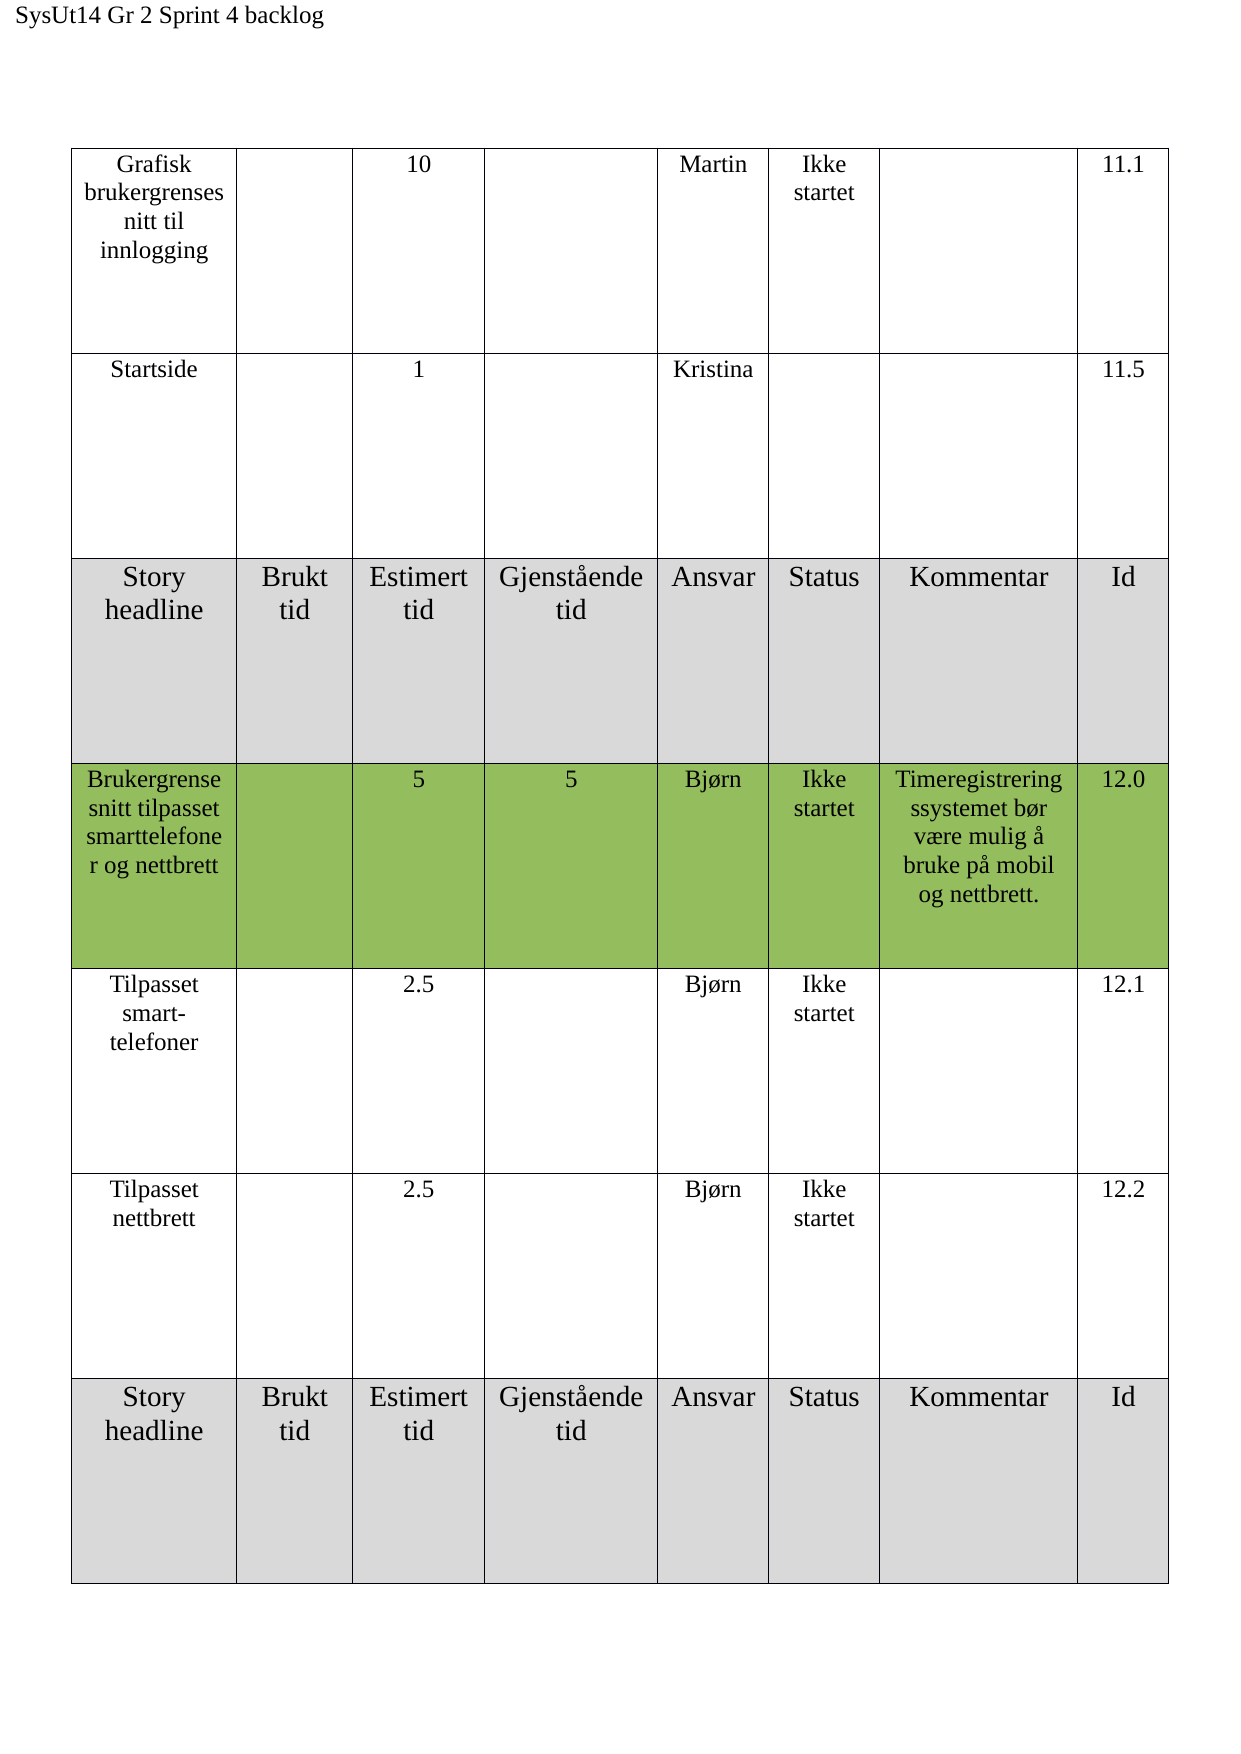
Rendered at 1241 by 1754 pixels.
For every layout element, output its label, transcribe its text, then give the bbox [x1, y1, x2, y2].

table_cell Gjenstående tid [485, 1379, 657, 1583]
table_cell [880, 969, 1077, 1173]
table_cell [769, 354, 879, 558]
table_cell Ikke startet [769, 969, 879, 1173]
table_cell [237, 354, 352, 558]
table_cell Story headline [72, 1379, 236, 1583]
table_cell Grafisk brukergrensesnitt til innlogging [72, 149, 236, 353]
table_cell [485, 969, 657, 1173]
table_cell 2.5 [353, 969, 484, 1173]
table_cell Status [769, 1379, 879, 1583]
table_cell Id [1078, 559, 1168, 763]
table_cell [880, 149, 1077, 353]
table_cell [880, 1174, 1077, 1378]
table_cell [237, 149, 352, 353]
table_cell Timeregistreringssystemet bør være mulig å bruke på mobil og nettbrett. [880, 764, 1077, 968]
table_cell 1 [353, 354, 484, 558]
table_cell 5 [353, 764, 484, 968]
table_cell Id [1078, 1379, 1168, 1583]
table_cell Kristina [658, 354, 768, 558]
table_cell Ansvar [658, 1379, 768, 1583]
table_cell Story headline [72, 559, 236, 763]
table_cell Estimert tid [353, 1379, 484, 1583]
table_cell 11.5 [1078, 354, 1168, 558]
table_cell Ikke startet [769, 1174, 879, 1378]
table_cell [485, 1174, 657, 1378]
table_cell 12.0 [1078, 764, 1168, 968]
table_cell Bjørn [658, 1174, 768, 1378]
table_cell Ikke startet [769, 149, 879, 353]
table_cell Tilpasset smart-telefoner [72, 969, 236, 1173]
table_cell Bjørn [658, 764, 768, 968]
table_cell Kommentar [880, 1379, 1077, 1583]
table_cell 11.1 [1078, 149, 1168, 353]
table_cell Brukergrensesnitt tilpasset smarttelefoner og nettbrett [72, 764, 236, 968]
table_cell 5 [485, 764, 657, 968]
table_cell Startside [72, 354, 236, 558]
table_cell Kommentar [880, 559, 1077, 763]
table_cell Martin [658, 149, 768, 353]
table_cell 12.2 [1078, 1174, 1168, 1378]
table_cell Ansvar [658, 559, 768, 763]
table_cell [237, 1174, 352, 1378]
table_cell 12.1 [1078, 969, 1168, 1173]
table_cell [237, 764, 352, 968]
table_cell Estimert tid [353, 559, 484, 763]
table_cell [485, 354, 657, 558]
table_cell [880, 354, 1077, 558]
table_cell [237, 969, 352, 1173]
table_cell Bjørn [658, 969, 768, 1173]
table_cell 10 [353, 149, 484, 353]
table_cell Brukt tid [237, 559, 352, 763]
table_cell Tilpasset nettbrett [72, 1174, 236, 1378]
table_cell [485, 149, 657, 353]
table_cell 2.5 [353, 1174, 484, 1378]
table_cell Status [769, 559, 879, 763]
table_cell Brukt tid [237, 1379, 352, 1583]
table_cell Gjenstående tid [485, 559, 657, 763]
table_cell Ikke startet [769, 764, 879, 968]
